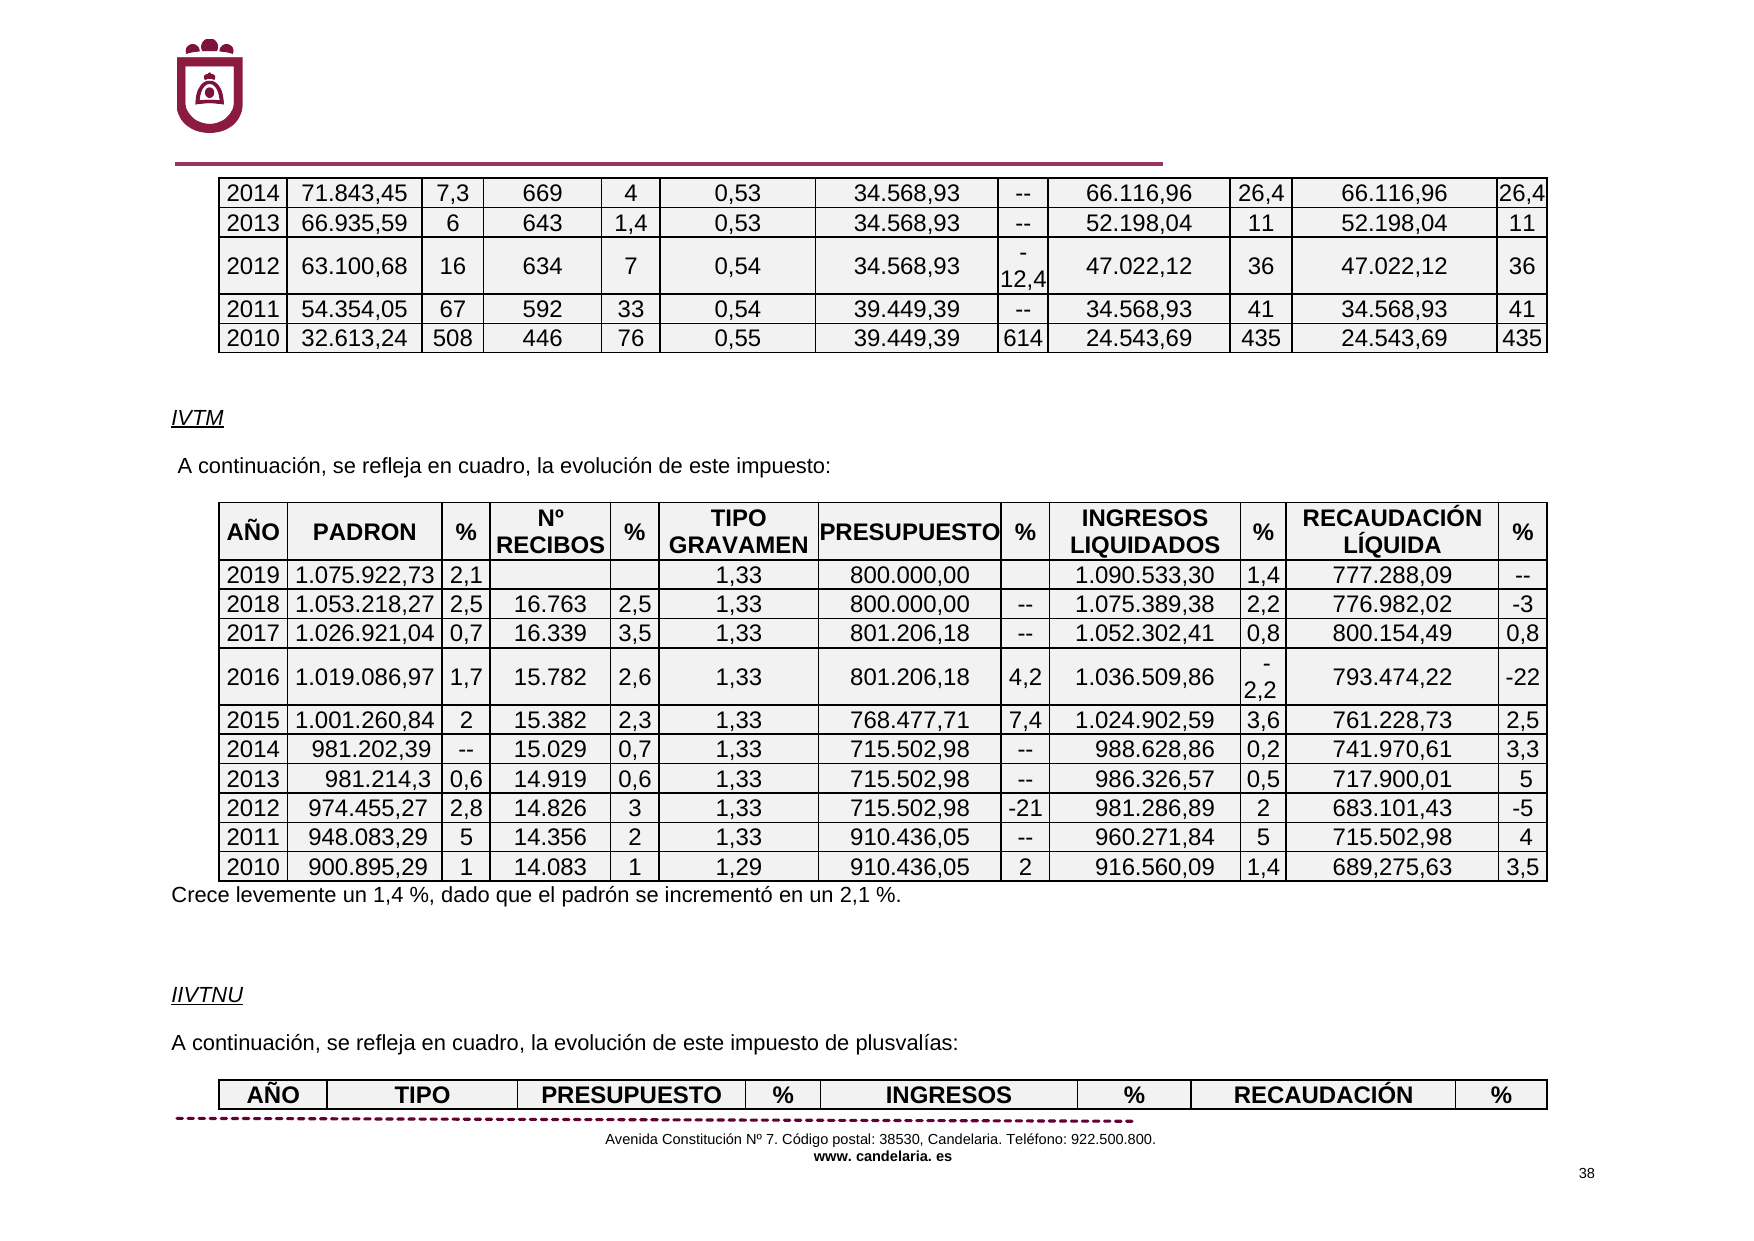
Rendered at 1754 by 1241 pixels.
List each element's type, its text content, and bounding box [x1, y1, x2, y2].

table_cell 3 [611, 794, 658, 821]
table_cell 6 [423, 208, 483, 236]
table_cell 689,275,63 [1287, 852, 1498, 880]
table_cell 66.116,96 [1049, 179, 1229, 207]
table_cell 1.026.921,04 [288, 619, 441, 647]
table_cell 801.206,18 [819, 619, 1000, 647]
table_cell 592 [484, 295, 601, 322]
table_cell 1,29 [660, 852, 818, 880]
table_cell 2014 [220, 179, 286, 207]
table_cell [1002, 561, 1049, 588]
table_cell 981.214,3 [288, 764, 441, 792]
table_cell 5 [1241, 823, 1285, 851]
table_cell 777.288,09 [1287, 561, 1498, 588]
table_cell 435 [1231, 324, 1291, 352]
table_cell 508 [423, 324, 483, 352]
table_cell 669 [484, 179, 601, 207]
table_cell -- [999, 208, 1047, 236]
table_cell 0,2 [1241, 735, 1285, 763]
table_cell 1.001.260,84 [288, 706, 441, 733]
table_cell 988.628,86 [1050, 735, 1240, 763]
table_header PRESUPUESTO [518, 1081, 745, 1108]
table_cell 2,1 [443, 561, 489, 588]
table_cell 715.502,98 [819, 735, 1000, 763]
table_cell 2015 [220, 706, 287, 733]
table_cell 717.900,01 [1287, 764, 1498, 792]
table_cell 900.895,29 [288, 852, 441, 880]
table_header % [611, 503, 658, 559]
table_cell 7 [602, 238, 659, 293]
table_cell 54.354,05 [288, 295, 421, 322]
table_cell 1,33 [660, 561, 818, 588]
table_cell 634 [484, 238, 601, 293]
table_cell 800.000,00 [819, 590, 1000, 618]
table_cell 2011 [220, 295, 286, 322]
table_cell 1 [611, 852, 658, 880]
table_cell 41 [1498, 295, 1546, 322]
table_cell 2 [1241, 794, 1285, 821]
table_header TIPO GRAVAMEN [660, 503, 818, 559]
table_cell 71.843,45 [288, 179, 421, 207]
table_cell 643 [484, 208, 601, 236]
text Crece levemente un 1,4 %, dado que el padrón se incrementó en un 2,1 %. [171, 882, 1595, 907]
table_cell 435 [1498, 324, 1546, 352]
table_cell 16 [423, 238, 483, 293]
table_cell 36 [1498, 238, 1546, 293]
table_cell 2,5 [443, 590, 489, 618]
table_cell 52.198,04 [1049, 208, 1229, 236]
table_cell 11 [1231, 208, 1291, 236]
table_header TIPO [328, 1081, 517, 1108]
table_cell -- [1002, 735, 1049, 763]
table_cell 15.029 [491, 735, 610, 763]
table_cell 910.436,05 [819, 852, 1000, 880]
table_header RECAUDACIÓN LÍQUIDA [1287, 503, 1498, 559]
table_cell 2 [443, 706, 489, 733]
table_cell 1,33 [660, 823, 818, 851]
table_cell 2018 [220, 590, 287, 618]
table_cell 63.100,68 [288, 238, 421, 293]
table_cell 741.970,61 [1287, 735, 1498, 763]
table_cell 14.919 [491, 764, 610, 792]
table_cell 793.474,22 [1287, 649, 1498, 704]
table_cell 36 [1231, 238, 1291, 293]
table_cell 1,33 [660, 590, 818, 618]
table_cell -- [1002, 619, 1049, 647]
table_cell 3,6 [1241, 706, 1285, 733]
table_cell 1.090.533,30 [1050, 561, 1240, 588]
table_cell 76 [602, 324, 659, 352]
table_cell 916.560,09 [1050, 852, 1240, 880]
table_cell -5 [1499, 794, 1546, 821]
table_cell 1,4 [602, 208, 659, 236]
table_cell 0,8 [1499, 619, 1546, 647]
table_cell 47.022,12 [1293, 238, 1496, 293]
table_cell -- [1499, 561, 1546, 588]
table_cell 34.568,93 [816, 179, 997, 207]
table_cell 0,7 [443, 619, 489, 647]
table_cell 24.543,69 [1293, 324, 1496, 352]
table_cell -21 [1002, 794, 1049, 821]
table_cell 0,8 [1241, 619, 1285, 647]
table_cell 41 [1231, 295, 1291, 322]
table_cell 2,2 [1241, 590, 1285, 618]
table_header % [1002, 503, 1049, 559]
table_cell 2016 [220, 649, 287, 704]
table_cell 15.782 [491, 649, 610, 704]
table_cell 974.455,27 [288, 794, 441, 821]
table_cell 7,4 [1002, 706, 1049, 733]
table_cell 34.568,93 [1293, 295, 1496, 322]
table_cell 948.083,29 [288, 823, 441, 851]
table_cell -- [1002, 823, 1049, 851]
table_cell 2 [1002, 852, 1049, 880]
table_cell 2 [611, 823, 658, 851]
table_cell 67 [423, 295, 483, 322]
table_cell -- [999, 179, 1047, 207]
table_cell 2017 [220, 619, 287, 647]
table_cell 1.019.086,97 [288, 649, 441, 704]
table_cell 960.271,84 [1050, 823, 1240, 851]
table_cell 7,3 [423, 179, 483, 207]
table_cell 66.935,59 [288, 208, 421, 236]
table_cell 1,33 [660, 794, 818, 821]
table_header INGRESOS [821, 1081, 1077, 1108]
table_header % [443, 503, 489, 559]
table_cell 47.022,12 [1049, 238, 1229, 293]
table_cell 2013 [220, 208, 286, 236]
table_cell 1,33 [660, 764, 818, 792]
table_cell 39.449,39 [816, 295, 997, 322]
table_cell 2,5 [611, 590, 658, 618]
table_cell -- [1002, 764, 1049, 792]
table_header % [1499, 503, 1546, 559]
table_cell 0,5 [1241, 764, 1285, 792]
table_cell 761.228,73 [1287, 706, 1498, 733]
table_header % [1456, 1081, 1546, 1108]
table_header PADRON [288, 503, 441, 559]
table_cell 0,53 [661, 208, 815, 236]
table_cell 2012 [220, 238, 286, 293]
table_header Nº RECIBOS [491, 503, 610, 559]
table_cell 2014 [220, 735, 287, 763]
table_cell -12,4 [999, 238, 1047, 293]
table_cell 776.982,02 [1287, 590, 1498, 618]
table_cell 800.154,49 [1287, 619, 1498, 647]
table_cell 2013 [220, 764, 287, 792]
table_cell 2,3 [611, 706, 658, 733]
table_cell 614 [999, 324, 1047, 352]
table_cell 1,33 [660, 619, 818, 647]
table_cell 1,33 [660, 735, 818, 763]
table_cell -22 [1499, 649, 1546, 704]
table_cell -- [1002, 590, 1049, 618]
text A continuación, se refleja en cuadro, la evolución de este impuesto de plusvalías: [171, 1030, 1595, 1056]
table_cell 52.198,04 [1293, 208, 1496, 236]
table_header AÑO [220, 503, 287, 559]
table_cell 1,7 [443, 649, 489, 704]
table_cell 768.477,71 [819, 706, 1000, 733]
table_cell [611, 561, 658, 588]
table_cell 1.075.389,38 [1050, 590, 1240, 618]
table_cell 26,4 [1498, 179, 1546, 207]
table_cell 2010 [220, 324, 286, 352]
table_cell 683.101,43 [1287, 794, 1498, 821]
table_cell 2,6 [611, 649, 658, 704]
table_cell 16.339 [491, 619, 610, 647]
text IVTM [171, 404, 1595, 430]
text IIVTNU [171, 982, 1595, 1007]
table_cell 986.326,57 [1050, 764, 1240, 792]
table_cell 34.568,93 [1049, 295, 1229, 322]
table_cell 1.053.218,27 [288, 590, 441, 618]
table_cell 0,6 [443, 764, 489, 792]
table_cell 34.568,93 [816, 238, 997, 293]
table_cell 1.052.302,41 [1050, 619, 1240, 647]
table_header AÑO [220, 1081, 326, 1108]
table_cell 2019 [220, 561, 287, 588]
table_cell 1 [443, 852, 489, 880]
table_cell 801.206,18 [819, 649, 1000, 704]
table_cell 14.356 [491, 823, 610, 851]
table_cell 1.075.922,73 [288, 561, 441, 588]
table_cell -- [443, 735, 489, 763]
table_cell 910.436,05 [819, 823, 1000, 851]
table_cell 1,4 [1241, 561, 1285, 588]
table_cell 34.568,93 [816, 208, 997, 236]
table_cell 981.202,39 [288, 735, 441, 763]
table_cell 2011 [220, 823, 287, 851]
table_cell 715.502,98 [1287, 823, 1498, 851]
table_cell 0,7 [611, 735, 658, 763]
table_header PRESUPUESTO [819, 503, 1000, 559]
table_cell 24.543,69 [1049, 324, 1229, 352]
table_cell 5 [443, 823, 489, 851]
table_cell 11 [1498, 208, 1546, 236]
table_cell 4 [602, 179, 659, 207]
table_cell 3,3 [1499, 735, 1546, 763]
table_cell 2,5 [1499, 706, 1546, 733]
table_cell -2,2 [1241, 649, 1285, 704]
table_cell 715.502,98 [819, 764, 1000, 792]
table_header % [1241, 503, 1285, 559]
table_cell 14.826 [491, 794, 610, 821]
table_cell 3,5 [611, 619, 658, 647]
table_cell 0,54 [661, 295, 815, 322]
table_cell 0,53 [661, 179, 815, 207]
table_cell 39.449,39 [816, 324, 997, 352]
table_cell -3 [1499, 590, 1546, 618]
table_cell 4,2 [1002, 649, 1049, 704]
table_cell 0,54 [661, 238, 815, 293]
table_cell 2012 [220, 794, 287, 821]
text A continuación, se refleja en cuadro, la evolución de este impuesto: [171, 453, 1595, 478]
table_cell 1,33 [660, 649, 818, 704]
table_cell 66.116,96 [1293, 179, 1496, 207]
table_header % [746, 1081, 820, 1108]
table_cell 1,33 [660, 706, 818, 733]
table_cell -- [999, 295, 1047, 322]
table_header INGRESOS LIQUIDADOS [1050, 503, 1240, 559]
table_cell 15.382 [491, 706, 610, 733]
table_cell 5 [1499, 764, 1546, 792]
table_cell 2,8 [443, 794, 489, 821]
table_cell 715.502,98 [819, 794, 1000, 821]
table_cell 981.286,89 [1050, 794, 1240, 821]
table_cell 0,55 [661, 324, 815, 352]
table_header % [1078, 1081, 1190, 1108]
table_cell 1.036.509,86 [1050, 649, 1240, 704]
table_cell 33 [602, 295, 659, 322]
table_cell 1,4 [1241, 852, 1285, 880]
table_cell 3,5 [1499, 852, 1546, 880]
table_cell 16.763 [491, 590, 610, 618]
table_cell 26,4 [1231, 179, 1291, 207]
table_cell 0,6 [611, 764, 658, 792]
table_header RECAUDACIÓN [1192, 1081, 1455, 1108]
table_cell 32.613,24 [288, 324, 421, 352]
table_cell 14.083 [491, 852, 610, 880]
table_cell [491, 561, 610, 588]
table_cell 1.024.902,59 [1050, 706, 1240, 733]
table_cell 446 [484, 324, 601, 352]
table_cell 4 [1499, 823, 1546, 851]
table_cell 800.000,00 [819, 561, 1000, 588]
table_cell 2010 [220, 852, 287, 880]
